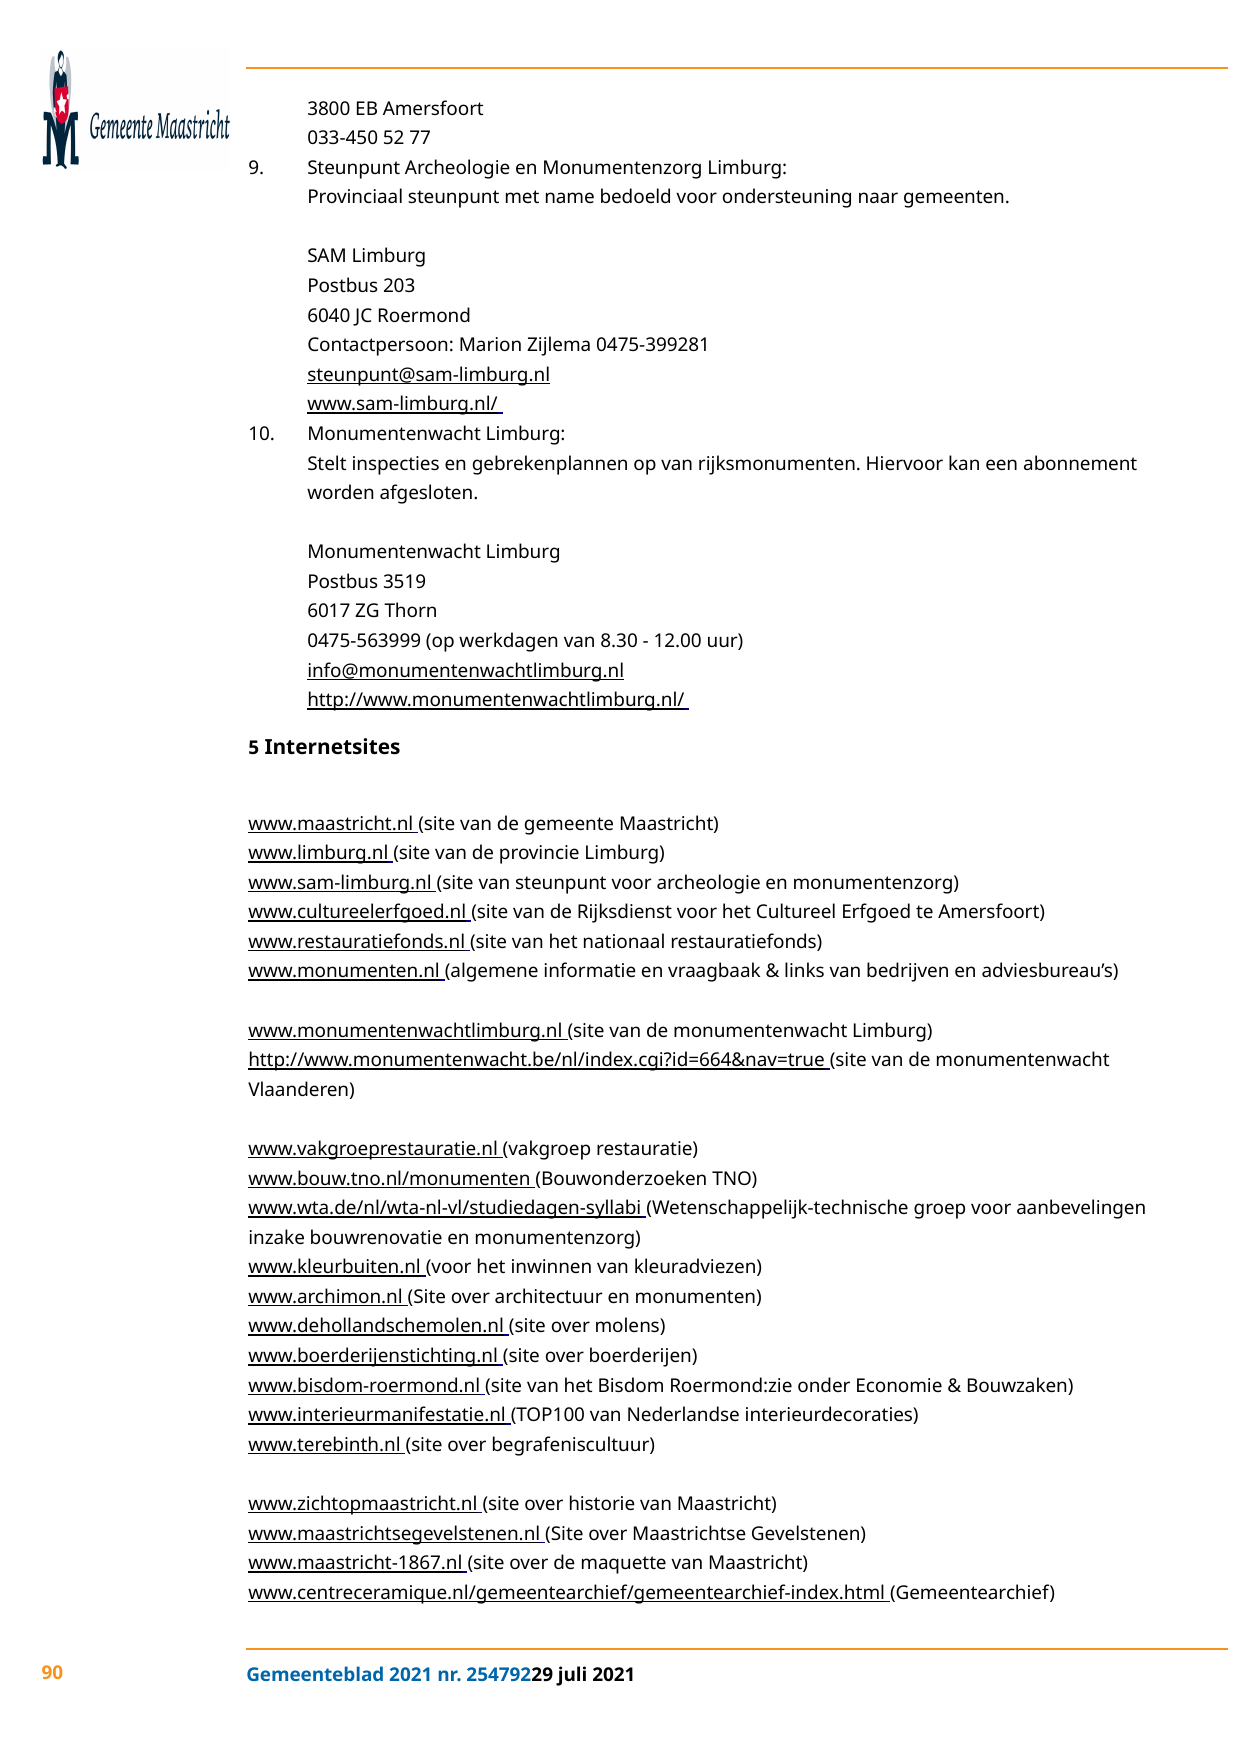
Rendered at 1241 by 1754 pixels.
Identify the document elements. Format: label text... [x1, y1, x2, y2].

list steunpunt@sam-limburg.nl [248, 361, 1152, 387]
text www.bouw.tno.nl/monumenten (Bouwonderzoeken TNO) [248, 1165, 1152, 1191]
text www.boerderijenstichting.nl (site over boerderijen) [248, 1342, 1152, 1368]
text www.limburg.nl (site van de provincie Limburg) [248, 839, 1152, 865]
text www.kleurbuiten.nl (voor het inwinnen van kleuradviezen) [248, 1253, 1152, 1279]
list http://www.monumentenwachtlimburg.nl/ [248, 686, 1152, 712]
text www.archimon.nl (Site over architectuur en monumenten) [248, 1283, 1152, 1309]
text www.dehollandschemolen.nl (site over molens) [248, 1313, 1152, 1338]
text www.maastricht-1867.nl (site over de maquette van Maastricht) [248, 1549, 1152, 1575]
list SAM Limburg [248, 243, 1152, 268]
list 0475-563999 (op werkdagen van 8.30 - 12.00 uur) [248, 627, 1152, 653]
list info@monumentenwachtlimburg.nl [248, 657, 1152, 683]
text www.monumentenwachtlimburg.nl (site van de monumentenwacht Limburg) [248, 1017, 1152, 1043]
list Monumentenwacht Limburg [248, 538, 1152, 564]
list www.sam-limburg.nl/ [248, 391, 1152, 416]
text www.sam-limburg.nl (site van steunpunt voor archeologie en monumentenzorg) [248, 869, 1152, 895]
text http://www.monumentenwacht.be/nl/index.cgi?id=664&nav=true (site van de monumentenwacht Vlaanderen) [248, 1046, 1152, 1102]
text www.bisdom-roermond.nl (site van het Bisdom Roermond:zie onder Economie & Bouwzaken) [248, 1372, 1152, 1398]
list Postbus 3519 [248, 568, 1152, 594]
text www.centreceramique.nl/gemeentearchief/gemeentearchief-index.html (Gemeentearchief) [248, 1579, 1152, 1605]
text 5 Internetsites [248, 732, 1152, 761]
text www.vakgroeprestauratie.nl (vakgroep restauratie) [248, 1135, 1152, 1161]
list Monumentenwacht Limburg: [248, 420, 1152, 446]
text www.wta.de/nl/wta-nl-vl/studiedagen-syllabi (Wetenschappelijk-technische groep voor aanbevelingen inzake bouwrenovatie en monumentenzorg) [248, 1194, 1152, 1250]
list Provinciaal steunpunt met name bedoeld voor ondersteuning naar gemeenten. [248, 183, 1152, 209]
list 033-450 52 77 [248, 124, 1152, 150]
text www.terebinth.nl (site over begrafeniscultuur) [248, 1431, 1152, 1457]
list 3800 EB Amersfoort [248, 95, 1152, 121]
text www.zichtopmaastricht.nl (site over historie van Maastricht) [248, 1490, 1152, 1516]
list Contactpersoon: Marion Zijlema 0475-399281 [248, 331, 1152, 357]
text www.cultureelerfgoed.nl (site van de Rijksdienst voor het Cultureel Erfgoed te Amersfoort) [248, 898, 1152, 924]
list 6040 JC Roermond [248, 302, 1152, 328]
list 6017 ZG Thorn [248, 598, 1152, 623]
list Steunpunt Archeologie en Monumentenzorg Limburg: [248, 154, 1152, 180]
list Postbus 203 [248, 272, 1152, 298]
picture [41, 47, 231, 172]
text www.interieurmanifestatie.nl (TOP100 van Nederlandse interieurdecoraties) [248, 1401, 1152, 1427]
text www.restauratiefonds.nl (site van het nationaal restauratiefonds) [248, 928, 1152, 954]
text www.monumenten.nl (algemene informatie en vraagbaak & links van bedrijven en adviesbureau’s) [248, 958, 1152, 983]
text www.maastrichtsegevelstenen.nl (Site over Maastrichtse Gevelstenen) [248, 1520, 1152, 1546]
list Stelt inspecties en gebrekenplannen op van rijksmonumenten. Hiervoor kan een abonnement worden afgesloten. [248, 450, 1152, 505]
text www.maastricht.nl (site van de gemeente Maastricht) [248, 810, 1152, 836]
